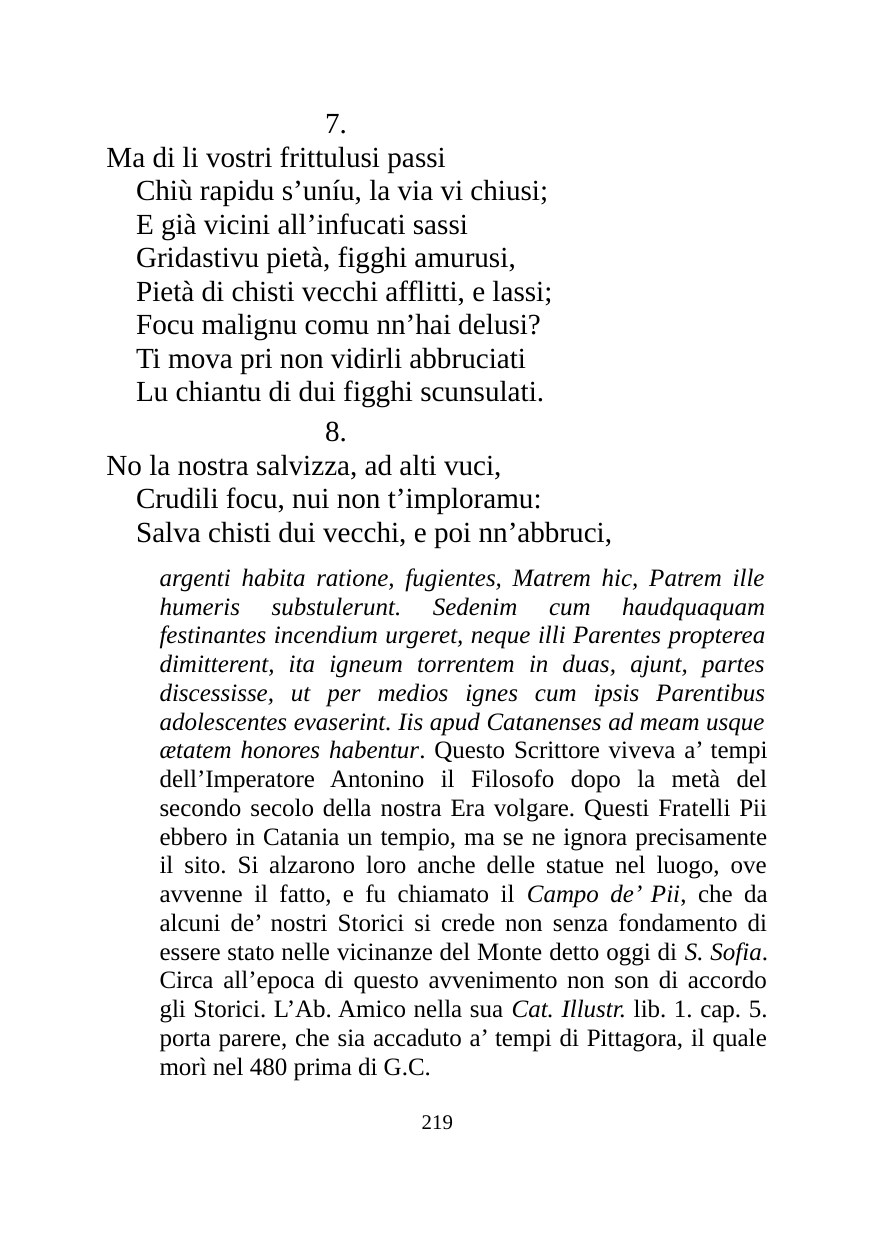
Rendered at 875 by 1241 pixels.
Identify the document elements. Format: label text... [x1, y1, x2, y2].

text 7. [325, 106, 768, 140]
text No la nostra salvizza, ad alti vuci, Crudili focu, nui non t’imploramu: Salva chisti dui vecchi, e poi nn’abbruci, [106, 448, 768, 548]
text Ma di li vostri frittulusi passi Chiù rapidu s’uníu, la via vi chiusi; E già vicini all’infucati sassi Gridastivu pietà, figghi amurusi, Pietà di chisti vecchi afflitti, e lassi; Focu malignu comu nn’hai delusi? Ti mova pri non vidirli abbruciati Lu chiantu di dui figghi scunsulati. [106, 140, 768, 408]
text 8. [325, 414, 768, 448]
text argenti habita ratione, fugientes, Matrem hic, Patrem ille humeris substulerunt. Sedenim cum haudquaquam festinantes incendium urgeret, neque illi Parentes propterea dimitterent, ita igneum torrentem in duas, ajunt, partes discessisse, ut per medios ignes cum ipsis Parentibus adolescentes evaserint. Iis apud Catanenses ad meam usque ætatem honores habentur. Questo Scrittore viveva a’ tempi dell’Imperatore Antonino il Filosofo dopo la metà del secondo secolo della nostra Era volgare. Questi Fratelli Pii ebbero in Catania un tempio, ma se ne ignora precisamente il sito. Si alzarono loro anche delle statue nel luogo, ove avvenne il fatto, e fu chiamato il Campo de’ Pii, che da alcuni de’ nostri Storici si crede non senza fondamento di essere stato nelle vicinanze del Monte detto oggi di S. Sofia. Circa all’epoca di questo avvenimento non son di accordo gli Storici. L’Ab. Amico nella sua Cat. Illustr. lib. 1. cap. 5. porta parere, che sia accaduto a’ tempi di Pittagora, il quale morì nel 480 prima di G.C. [106, 563, 768, 1080]
